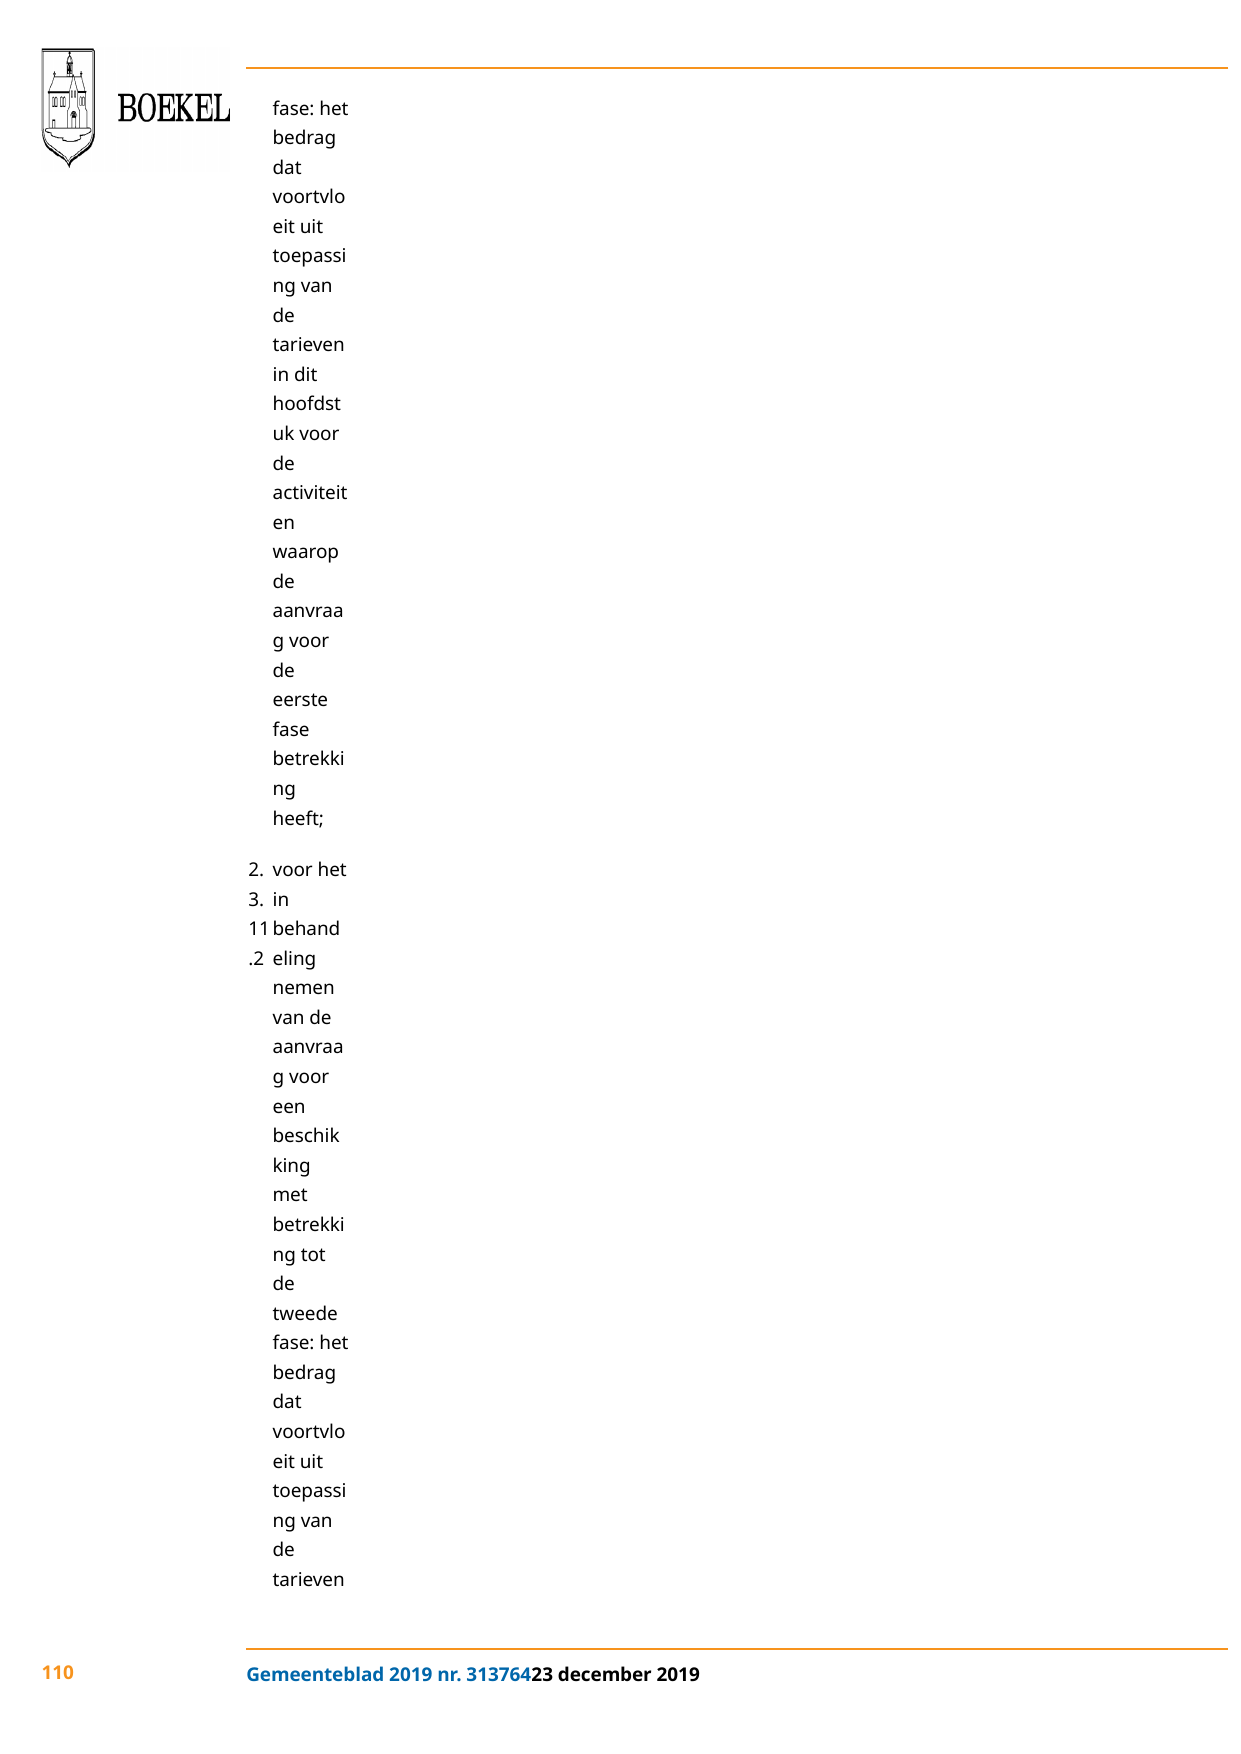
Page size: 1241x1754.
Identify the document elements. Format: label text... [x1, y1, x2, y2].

table_cell [911, 95, 951, 831]
table_cell [1111, 95, 1152, 831]
table_cell [409, 95, 429, 831]
table_cell [830, 831, 870, 856]
table_cell [510, 95, 549, 831]
table_cell [1031, 856, 1071, 1592]
table_cell [590, 831, 630, 856]
table_cell [510, 831, 549, 856]
table_cell [429, 856, 469, 1592]
table_cell fase: het bedrag dat voortvloeit uit toepassing van de tarieven in dit hoofdstuk voor de activiteiten waarop de aanvraag voor de eerste fase betrekking heeft; [273, 95, 349, 831]
table_cell [248, 831, 272, 856]
table_cell [1031, 95, 1071, 831]
table_cell [991, 856, 1031, 1592]
table_cell [710, 95, 750, 831]
table_cell [590, 95, 630, 831]
table_cell [273, 831, 349, 856]
table_cell [429, 95, 469, 831]
table_cell voor het in behandeling nemen van de aanvraag voor een beschikking met betrekking tot de tweede fase: het bedrag dat voortvloeit uit toepassing van de tarieven [273, 856, 349, 1592]
table_cell [349, 831, 369, 856]
table_cell [710, 856, 750, 1592]
table_cell [1071, 95, 1111, 831]
table_cell [911, 856, 951, 1592]
table_cell [991, 95, 1031, 831]
table_cell [349, 95, 369, 831]
table_cell [1031, 831, 1071, 856]
table_cell [469, 831, 509, 856]
table_cell [911, 831, 951, 856]
table_cell [429, 831, 469, 856]
table_cell [550, 856, 590, 1592]
table_cell [369, 95, 389, 831]
table_cell [550, 95, 590, 831]
table_cell [248, 95, 272, 831]
table_cell [670, 831, 710, 856]
table_cell [550, 831, 590, 856]
table_cell [750, 95, 790, 831]
table_cell [409, 831, 429, 856]
table_cell [951, 831, 991, 856]
table_cell [830, 95, 870, 831]
table_cell [630, 95, 670, 831]
table_cell [830, 856, 870, 1592]
table_cell [991, 831, 1031, 856]
table_cell [630, 831, 670, 856]
table_cell [790, 831, 830, 856]
table_cell 2.3.11.2 [248, 856, 272, 1592]
table_cell [630, 856, 670, 1592]
table_cell [870, 856, 911, 1592]
table_cell [870, 831, 911, 856]
picture [41, 47, 231, 172]
table_cell [369, 856, 389, 1592]
table_cell [670, 856, 710, 1592]
table_cell [469, 95, 509, 831]
table_cell [750, 856, 790, 1592]
table_cell [349, 856, 369, 1592]
table_cell [670, 95, 710, 831]
table_cell [951, 95, 991, 831]
table_cell [389, 856, 409, 1592]
table_cell [389, 95, 409, 831]
table_cell [750, 831, 790, 856]
table_cell [1111, 831, 1152, 856]
table_cell [790, 856, 830, 1592]
table_cell [870, 95, 911, 831]
table_cell [590, 856, 630, 1592]
table_cell [510, 856, 549, 1592]
table_cell [1111, 856, 1152, 1592]
table_cell [951, 856, 991, 1592]
table_cell [369, 831, 389, 856]
table_cell [1071, 831, 1111, 856]
table_cell [1071, 856, 1111, 1592]
table_cell [469, 856, 509, 1592]
table_cell [790, 95, 830, 831]
table_cell [389, 831, 409, 856]
table_cell [710, 831, 750, 856]
table_cell [409, 856, 429, 1592]
